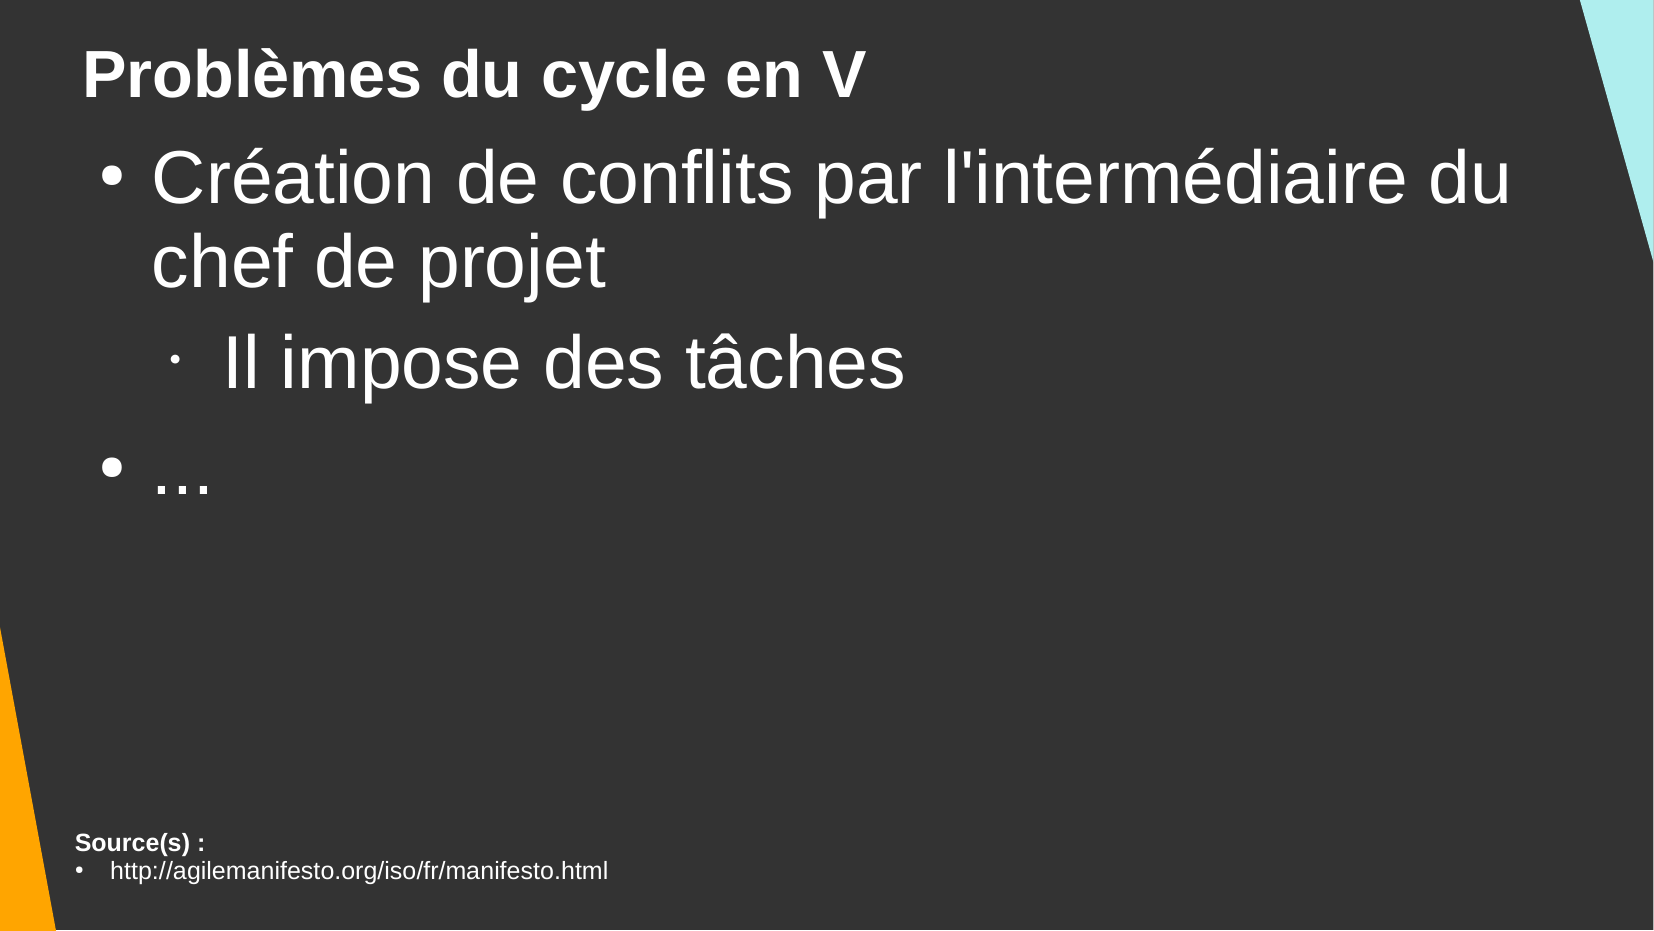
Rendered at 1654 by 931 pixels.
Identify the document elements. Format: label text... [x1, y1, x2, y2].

text_box [0, 627, 57, 931]
list Création de conflits par l'intermédiaire du chef de projet Il impose des tâches ... [80, 135, 1620, 777]
title Problèmes du cycle en V [82, 37, 1571, 122]
text_box Source(s) : http://agilemanifesto.org/iso/fr/manifesto.html [59, 821, 1546, 920]
text_box [1579, 0, 1654, 265]
